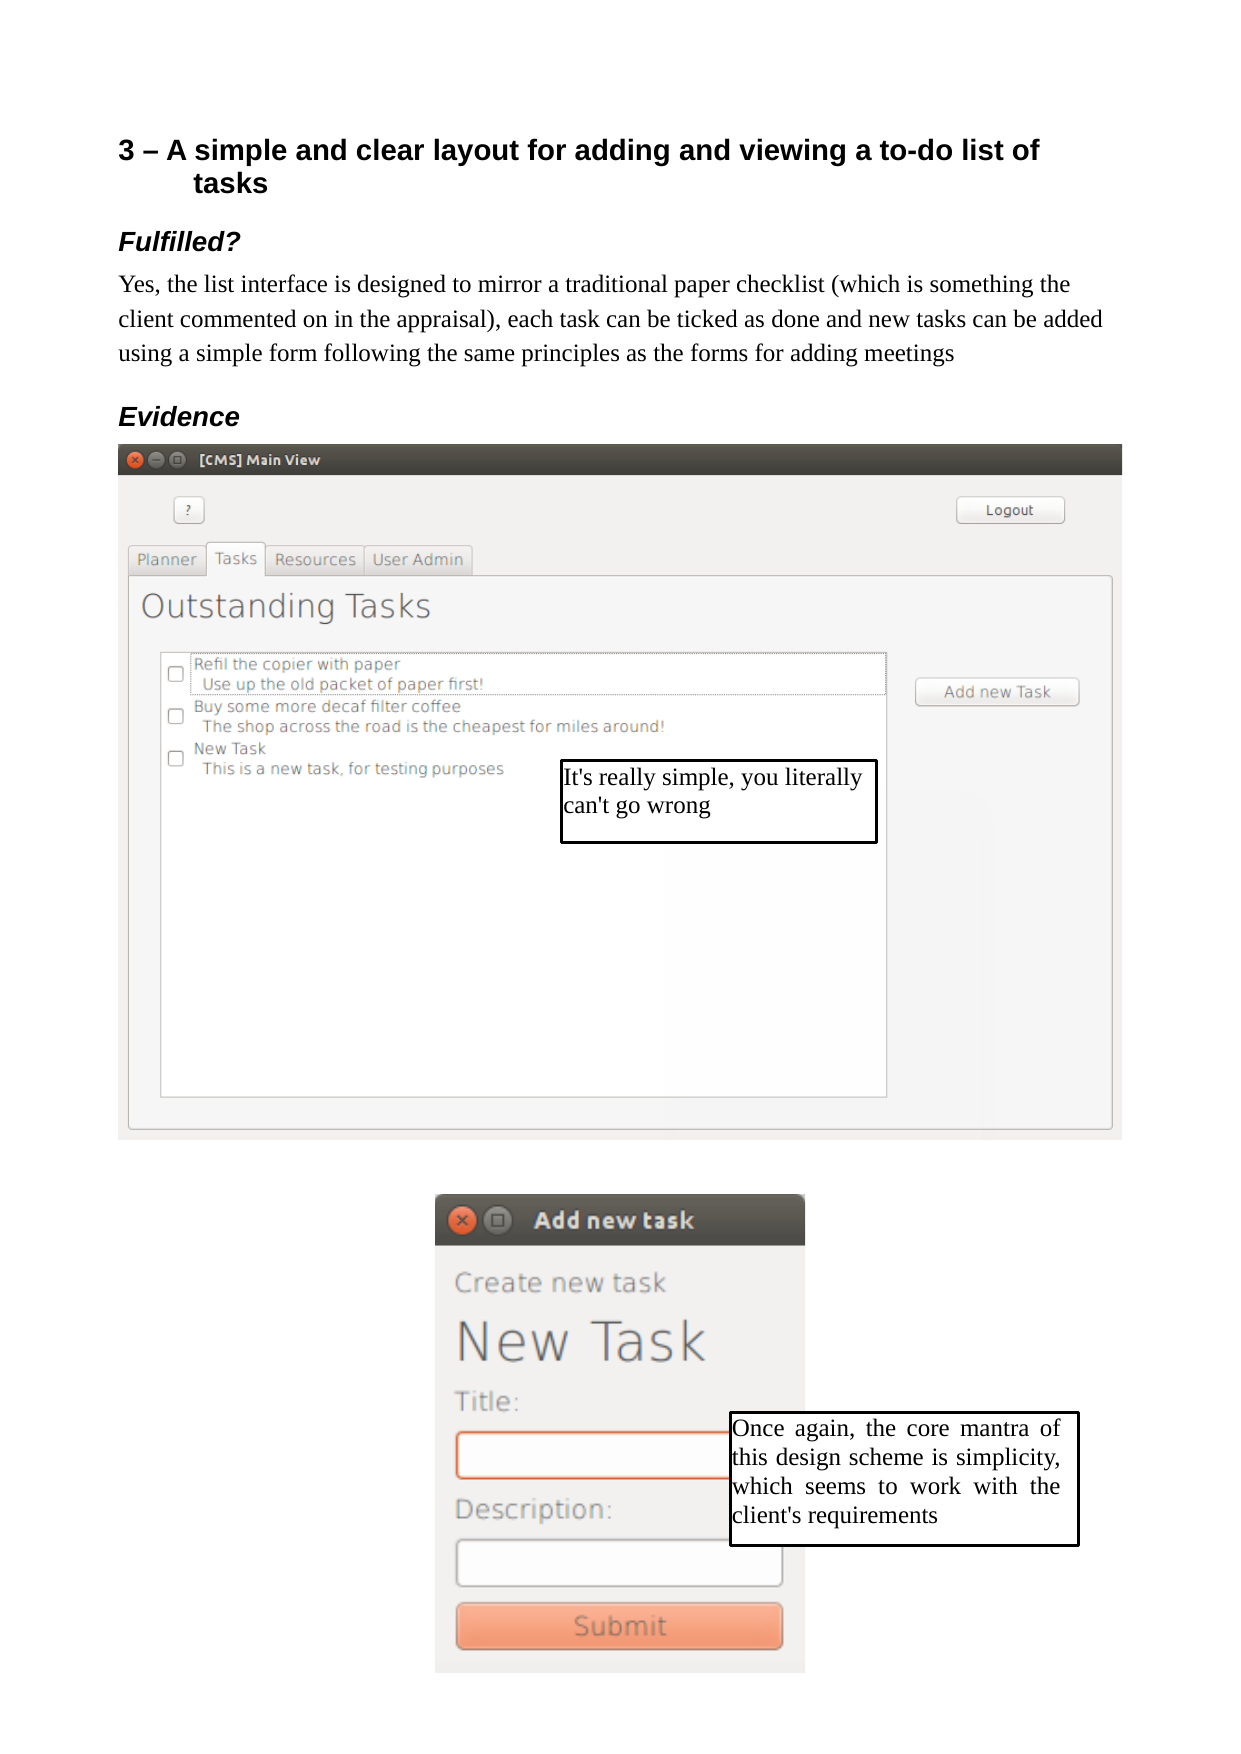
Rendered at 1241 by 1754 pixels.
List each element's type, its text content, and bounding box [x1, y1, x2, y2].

text Yes, the list interface is designed to mirror a traditional paper checklist (which is something the client commented on in the appraisal), each task can be ticked as done and new tasks can be added using a simple form following the same principles as the forms for adding meetings [118, 269, 1122, 367]
picture [435, 1194, 806, 1673]
subtitle 3 – A simple and clear layout for adding and viewing a to-do list of tasks [118, 133, 1122, 200]
subtitle Fulfilled? [118, 225, 1122, 257]
picture [118, 444, 1123, 1140]
subtitle Evidence [118, 400, 1122, 432]
